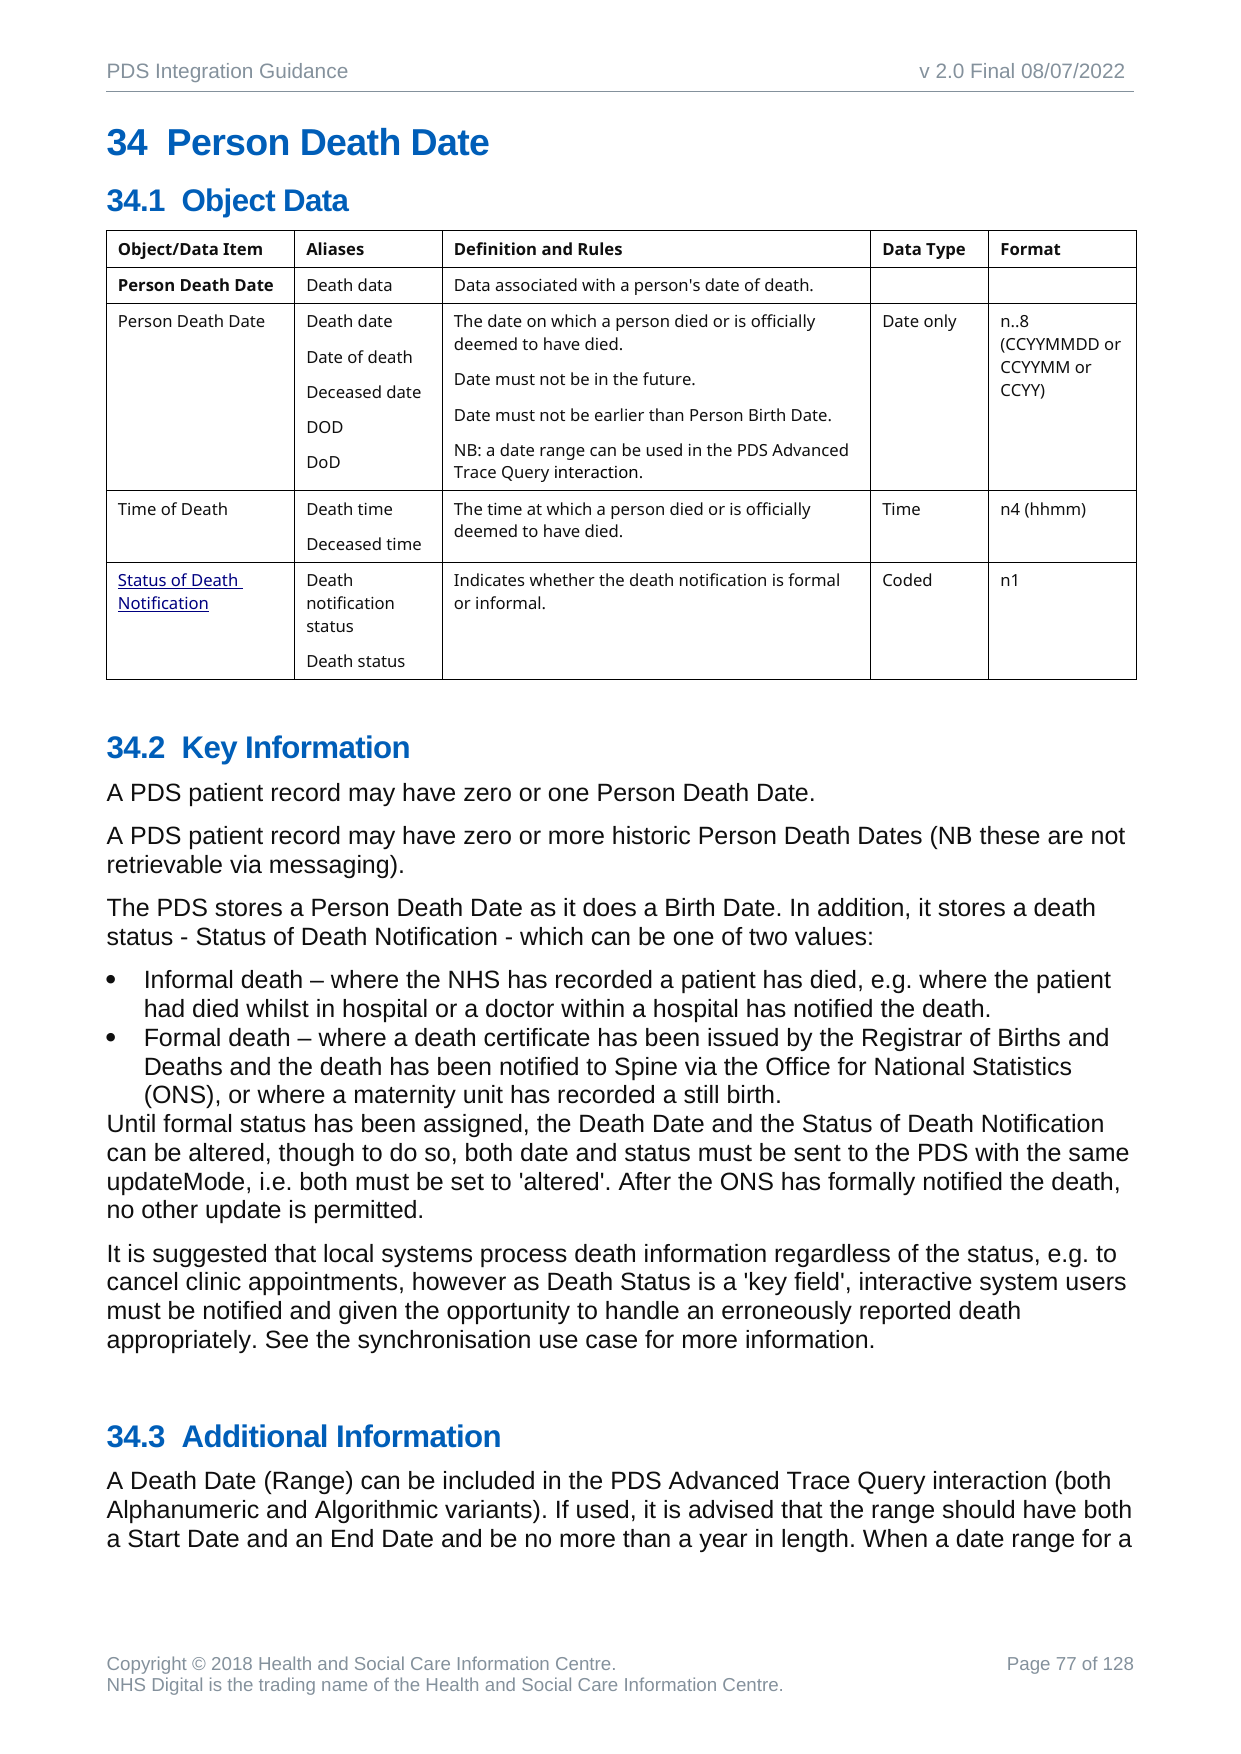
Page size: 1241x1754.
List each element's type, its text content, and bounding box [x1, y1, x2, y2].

subtitle Key Information [106, 729, 1134, 765]
table_cell Death notification status Death status [295, 563, 442, 678]
table_cell The date on which a person died or is officially deemed to have died. Date must not be in the future. Date must not be earlier than Person Birth Date. NB: a date range can be used in the PDS Advanced Trace Query interaction. [443, 304, 870, 490]
list Formal death – where a death certificate has been issued by the Registrar of Births and Deaths and the death has been notified to Spine via the Office for National Statistics (ONS), or where a maternity unit has recorded a still birth. [106, 1023, 1134, 1109]
table_cell [871, 268, 988, 303]
text A PDS patient record may have zero or more historic Person Death Dates (NB these are not retrievable via messaging). [106, 821, 1134, 878]
table_cell n4 (hhmm) [989, 491, 1136, 562]
table_cell Data associated with a person's date of death. [443, 268, 870, 303]
text A PDS patient record may have zero or one Person Death Date. [106, 777, 1134, 806]
subtitle Additional Information [106, 1418, 1134, 1454]
table_cell Person Death Date [107, 268, 294, 303]
table_cell The time at which a person died or is officially deemed to have died. [443, 491, 870, 562]
table_cell Death time Deceased time [295, 491, 442, 562]
table_header Format [989, 231, 1136, 267]
text Until formal status has been assigned, the Death Date and the Status of Death Notification can be altered, though to do so, both date and status must be sent to the PDS with the same updateMode, i.e. both must be set to 'altered'. After the ONS has formally notified the death, no other update is permitted. [106, 1109, 1134, 1224]
table_cell Status of Death Notification [107, 563, 294, 678]
table_cell Date only [871, 304, 988, 490]
table_cell Time of Death [107, 491, 294, 562]
subtitle Object Data [106, 182, 1134, 218]
table_header Definition and Rules [443, 231, 870, 267]
table_header Aliases [295, 231, 442, 267]
subtitle Person Death Date [106, 120, 1134, 163]
table_cell Time [871, 491, 988, 562]
table_cell n1 [989, 563, 1136, 678]
table_cell n..8 (CCYYMMDD or CCYYMM or CCYY) [989, 304, 1136, 490]
table_cell Death date Date of death Deceased date DOD DoD [295, 304, 442, 490]
table_cell Death data [295, 268, 442, 303]
text It is suggested that local systems process death information regardless of the status, e.g. to cancel clinic appointments, however as Death Status is a 'key field', interactive system users must be notified and given the opportunity to handle an erroneously reported death appropriately. See the synchronisation use case for more information. [106, 1238, 1134, 1353]
table_cell [989, 268, 1136, 303]
table_header Object/Data Item [107, 231, 294, 267]
table_cell Coded [871, 563, 988, 678]
table_cell Person Death Date [107, 304, 294, 490]
table_cell Indicates whether the death notification is formal or informal. [443, 563, 870, 678]
table_header Data Type [871, 231, 988, 267]
list Informal death – where the NHS has recorded a patient has died, e.g. where the patient had died whilst in hospital or a doctor within a hospital has notified the death. [106, 965, 1134, 1023]
text The PDS stores a Person Death Date as it does a Birth Date. In addition, it stores a death status - Status of Death Notification - which can be one of two values: [106, 893, 1134, 950]
text A Death Date (Range) can be included in the PDS Advanced Trace Query interaction (both Alphanumeric and Algorithmic variants). If used, it is advised that the range should have both a Start Date and an End Date and be no more than a year in length. When a date range for a [106, 1466, 1134, 1552]
